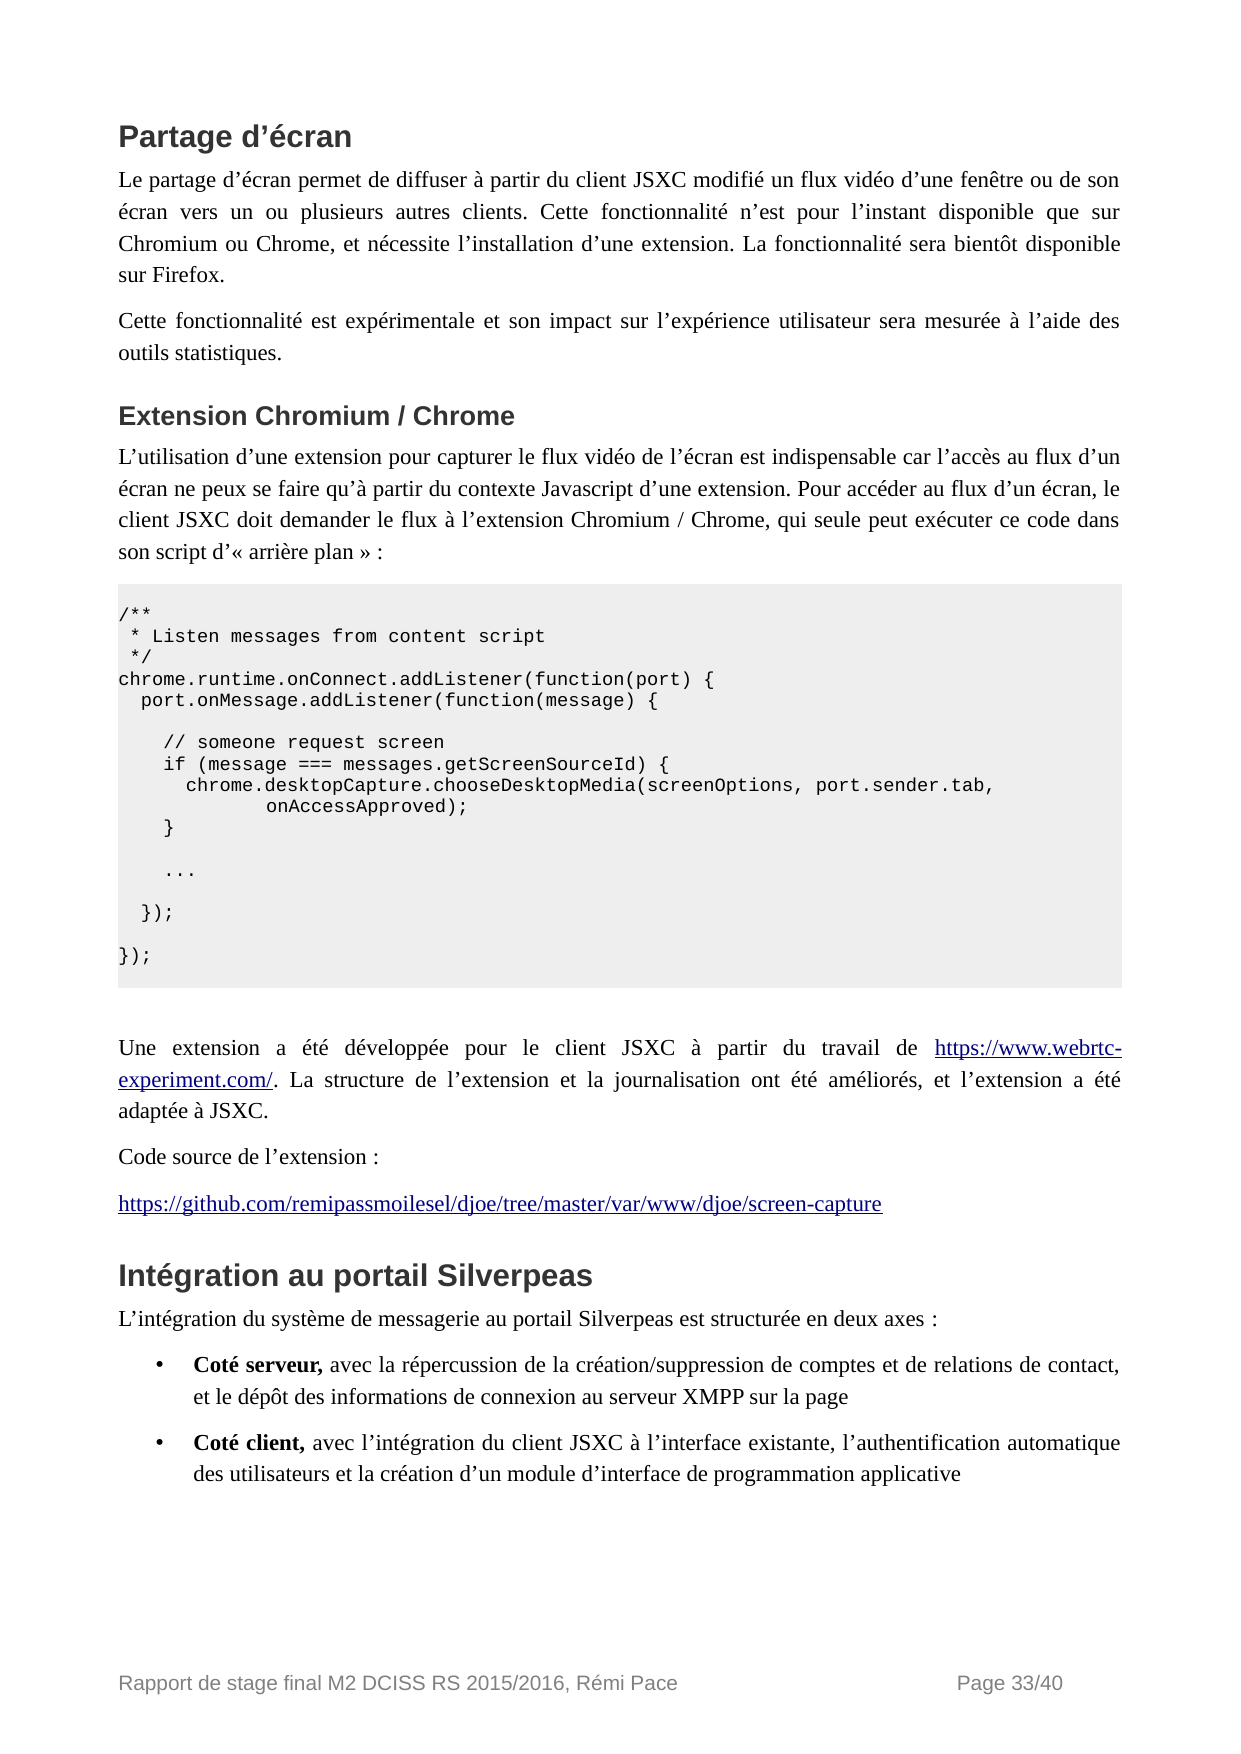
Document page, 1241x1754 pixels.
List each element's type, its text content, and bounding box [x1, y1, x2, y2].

text Une extension a été développée pour le client JSXC à partir du travail de https://www.webrtc-experiment.com/. La structure de l’extension et la journalisation ont été améliorés, et l’extension a été adaptée à JSXC. [118, 1034, 1122, 1124]
subtitle Extension Chromium / Chrome [118, 400, 1122, 431]
text }); [118, 903, 1122, 924]
text } [118, 818, 1122, 839]
text Code source de l’extension : [118, 1143, 1122, 1170]
text // someone request screen [118, 733, 1122, 754]
text chrome.runtime.onConnect.addListener(function(port) { [118, 669, 1122, 691]
text port.onMessage.addListener(function(message) { [118, 691, 1122, 712]
text if (message === messages.getScreenSourceId) { [118, 754, 1122, 776]
text Cette fonctionnalité est expérimentale et son impact sur l’expérience utilisateur sera mesurée à l’aide des outils statistiques. [118, 307, 1122, 365]
text * Listen messages from content script [118, 627, 1122, 648]
list Coté serveur, avec la répercussion de la création/suppression de comptes et de relations de contact, et le dépôt des informations de connexion au serveur XMPP sur la page [156, 1351, 1122, 1409]
text chrome.desktopCapture.chooseDesktopMedia(screenOptions, port.sender.tab, onAccessApproved); [118, 776, 1122, 818]
text */ [118, 648, 1122, 669]
text L’utilisation d’une extension pour capturer le flux vidéo de l’écran est indispensable car l’accès au flux d’un écran ne peux se faire qu’à partir du contexte Javascript d’une extension. Pour accéder au flux d’un écran, le client JSXC doit demander le flux à l’extension Chromium / Chrome, qui seule peut exécuter ce code dans son script d’« arrière plan » : [118, 443, 1122, 564]
text https://github.com/remipassmoilesel/djoe/tree/master/var/www/djoe/screen-capture [118, 1189, 1122, 1216]
text L’intégration du système de messagerie au portail Silverpeas est structurée en deux axes : [118, 1305, 1122, 1331]
text ... [118, 861, 1122, 882]
subtitle Intégration au portail Silverpeas [118, 1257, 1122, 1292]
text /** [118, 606, 1122, 627]
text }); [118, 946, 1122, 967]
text Le partage d’écran permet de diffuser à partir du client JSXC modifié un flux vidéo d’une fenêtre ou de son écran vers un ou plusieurs autres clients. Cette fonctionnalité n’est pour l’instant disponible que sur Chromium ou Chrome, et nécessite l’installation d’une extension. La fonctionnalité sera bientôt disponible sur Firefox. [118, 167, 1122, 288]
subtitle Partage d’écran [118, 118, 1122, 154]
list Coté client, avec l’intégration du client JSXC à l’interface existante, l’authentification automatique des utilisateurs et la création d’un module d’interface de programmation applicative [156, 1429, 1122, 1487]
